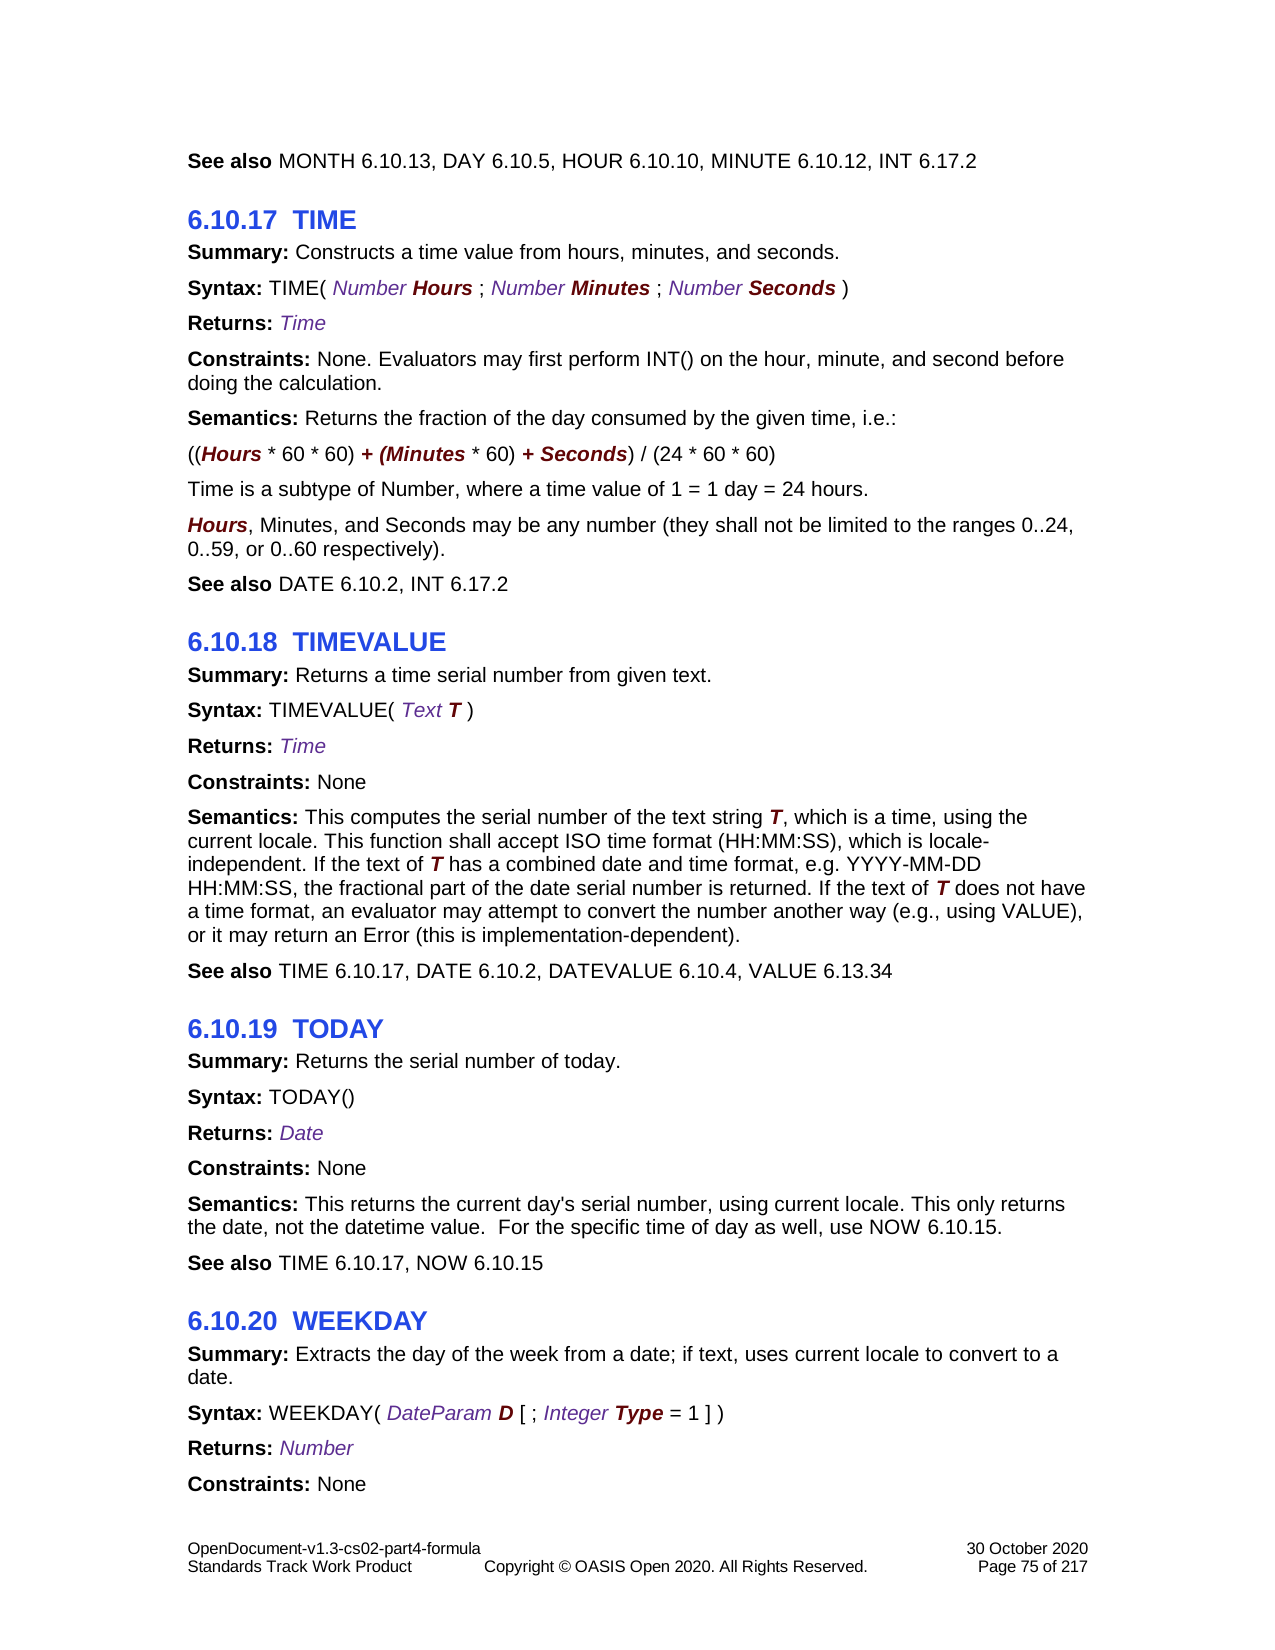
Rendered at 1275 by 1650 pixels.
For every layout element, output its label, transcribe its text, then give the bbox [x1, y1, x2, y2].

text See also MONTH 6.10.13, DAY 6.10.5, HOUR 6.10.10, MINUTE 6.10.12, INT 6.17.2 [187, 150, 1088, 173]
text Constraints: None. Evaluators may first perform INT() on the hour, minute, and second before doing the calculation. [187, 347, 1088, 394]
text Syntax: TODAY() [187, 1085, 1088, 1109]
text See also DATE 6.10.2, INT 6.17.2 [187, 573, 1088, 596]
text Summary: Returns a time serial number from given text. [187, 663, 1088, 687]
text Semantics: This computes the serial number of the text string T, which is a time, using the current locale. This function shall accept ISO time format (HH:MM:SS), which is locale-independent. If the text of T has a combined date and time format, e.g. YYYY-MM-DD HH:MM:SS, the fractional part of the date serial number is returned. If the text of T does not have a time format, an evaluator may attempt to convert the number another way (e.g., using VALUE), or it may return an Error (this is implementation-dependent). [187, 806, 1088, 947]
text Constraints: None [187, 1472, 1088, 1496]
text Syntax: TIME( Number Hours ; Number Minutes ; Number Seconds ) [187, 276, 1088, 300]
text ((Hours * 60 * 60) + (Minutes * 60) + Seconds) / (24 * 60 * 60) [187, 442, 1088, 466]
text Summary: Extracts the day of the week from a date; if text, uses current locale to convert to a date. [187, 1342, 1088, 1389]
text Time is a subtype of Number, where a time value of 1 = 1 day = 24 hours. [187, 478, 1088, 501]
text Returns: Time [187, 312, 1088, 335]
subtitle WEEKDAY [187, 1306, 1088, 1336]
text Constraints: None [187, 770, 1088, 794]
text Syntax: WEEKDAY( DateParam D [ ; Integer Type = 1 ] ) [187, 1401, 1088, 1425]
text Constraints: None [187, 1157, 1088, 1180]
text Syntax: TIMEVALUE( Text T ) [187, 699, 1088, 722]
text See also TIME 6.10.17, DATE 6.10.2, DATEVALUE 6.10.4, VALUE 6.13.34 [187, 959, 1088, 983]
text Summary: Returns the serial number of today. [187, 1050, 1088, 1073]
text Returns: Number [187, 1437, 1088, 1460]
text Summary: Constructs a time value from hours, minutes, and seconds. [187, 241, 1088, 264]
subtitle TIMEVALUE [187, 627, 1088, 657]
subtitle TODAY [187, 1014, 1088, 1044]
text Hours, Minutes, and Seconds may be any number (they shall not be limited to the ranges 0..24, 0..59, or 0..60 respectively). [187, 513, 1088, 561]
subtitle TIME [187, 204, 1088, 234]
text Returns: Time [187, 734, 1088, 758]
text See also TIME 6.10.17, NOW 6.10.15 [187, 1251, 1088, 1275]
text Semantics: This returns the current day's serial number, using current locale. This only returns the date, not the datetime value. For the specific time of day as well, use NOW 6.10.15. [187, 1192, 1088, 1239]
text Semantics: Returns the fraction of the day consumed by the given time, i.e.: [187, 407, 1088, 430]
text Returns: Date [187, 1121, 1088, 1144]
